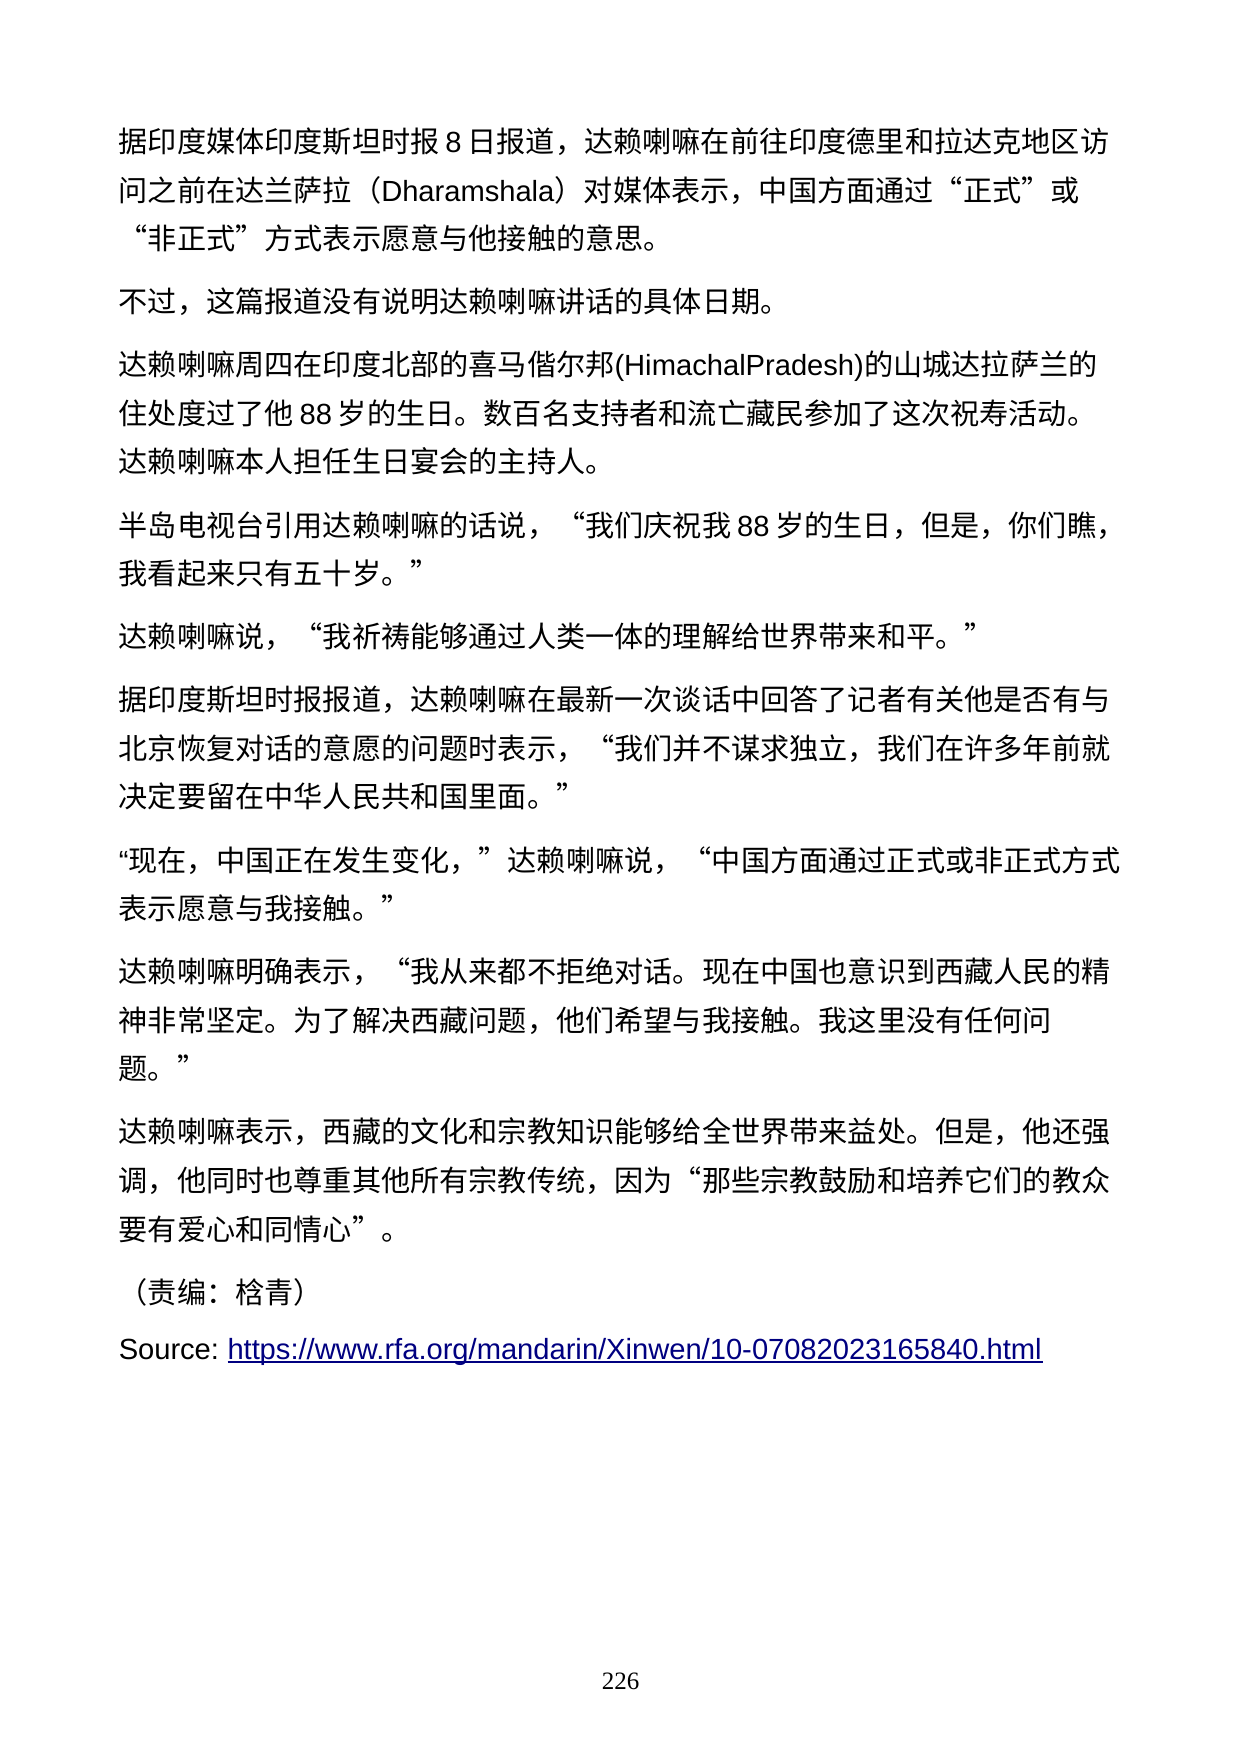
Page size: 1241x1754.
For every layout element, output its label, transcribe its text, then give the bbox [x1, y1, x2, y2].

text （责编：梒青） [118, 1269, 1122, 1311]
text 达赖喇嘛说，“我祈祷能够通过人类一体的理解给世界带来和平。” [118, 614, 1122, 656]
text 半岛电视台引用达赖喇嘛的话说，“我们庆祝我88岁的生日，但是，你们瞧，我看起来只有五十岁。” [118, 502, 1122, 593]
text 达赖喇嘛明确表示，“我从来都不拒绝对话。现在中国也意识到西藏人民的精神非常坚定。为了解决西藏问题，他们希望与我接触。我这里没有任何问题。” [118, 949, 1122, 1088]
text 据印度媒体印度斯坦时报8日报道，达赖喇嘛在前往印度德里和拉达克地区访问之前在达兰萨拉（Dharamshala）对媒体表示，中国方面通过“正式”或“非正式”方式表示愿意与他接触的意思。 [118, 118, 1122, 258]
text 据印度斯坦时报报道，达赖喇嘛在最新一次谈话中回答了记者有关他是否有与北京恢复对话的意愿的问题时表示，“我们并不谋求独立，我们在许多年前就决定要留在中华人民共和国里面。” [118, 677, 1122, 816]
text Source: https://www.rfa.org/mandarin/Xinwen/10-07082023165840.html [118, 1332, 1122, 1366]
text 不过，这篇报道没有说明达赖喇嘛讲话的具体日期。 [118, 279, 1122, 321]
text “现在，中国正在发生变化，”达赖喇嘛说，“中国方面通过正式或非正式方式表示愿意与我接触。” [118, 837, 1122, 928]
text 达赖喇嘛周四在印度北部的喜马偕尔邦(HimachalPradesh)的山城达拉萨兰的住处度过了他88岁的生日。数百名支持者和流亡藏民参加了这次祝寿活动。达赖喇嘛本人担任生日宴会的主持人。 [118, 342, 1122, 481]
text 达赖喇嘛表示，西藏的文化和宗教知识能够给全世界带来益处。但是，他还强调，他同时也尊重其他所有宗教传统，因为“那些宗教鼓励和培养它们的教众要有爱心和同情心”。 [118, 1109, 1122, 1248]
